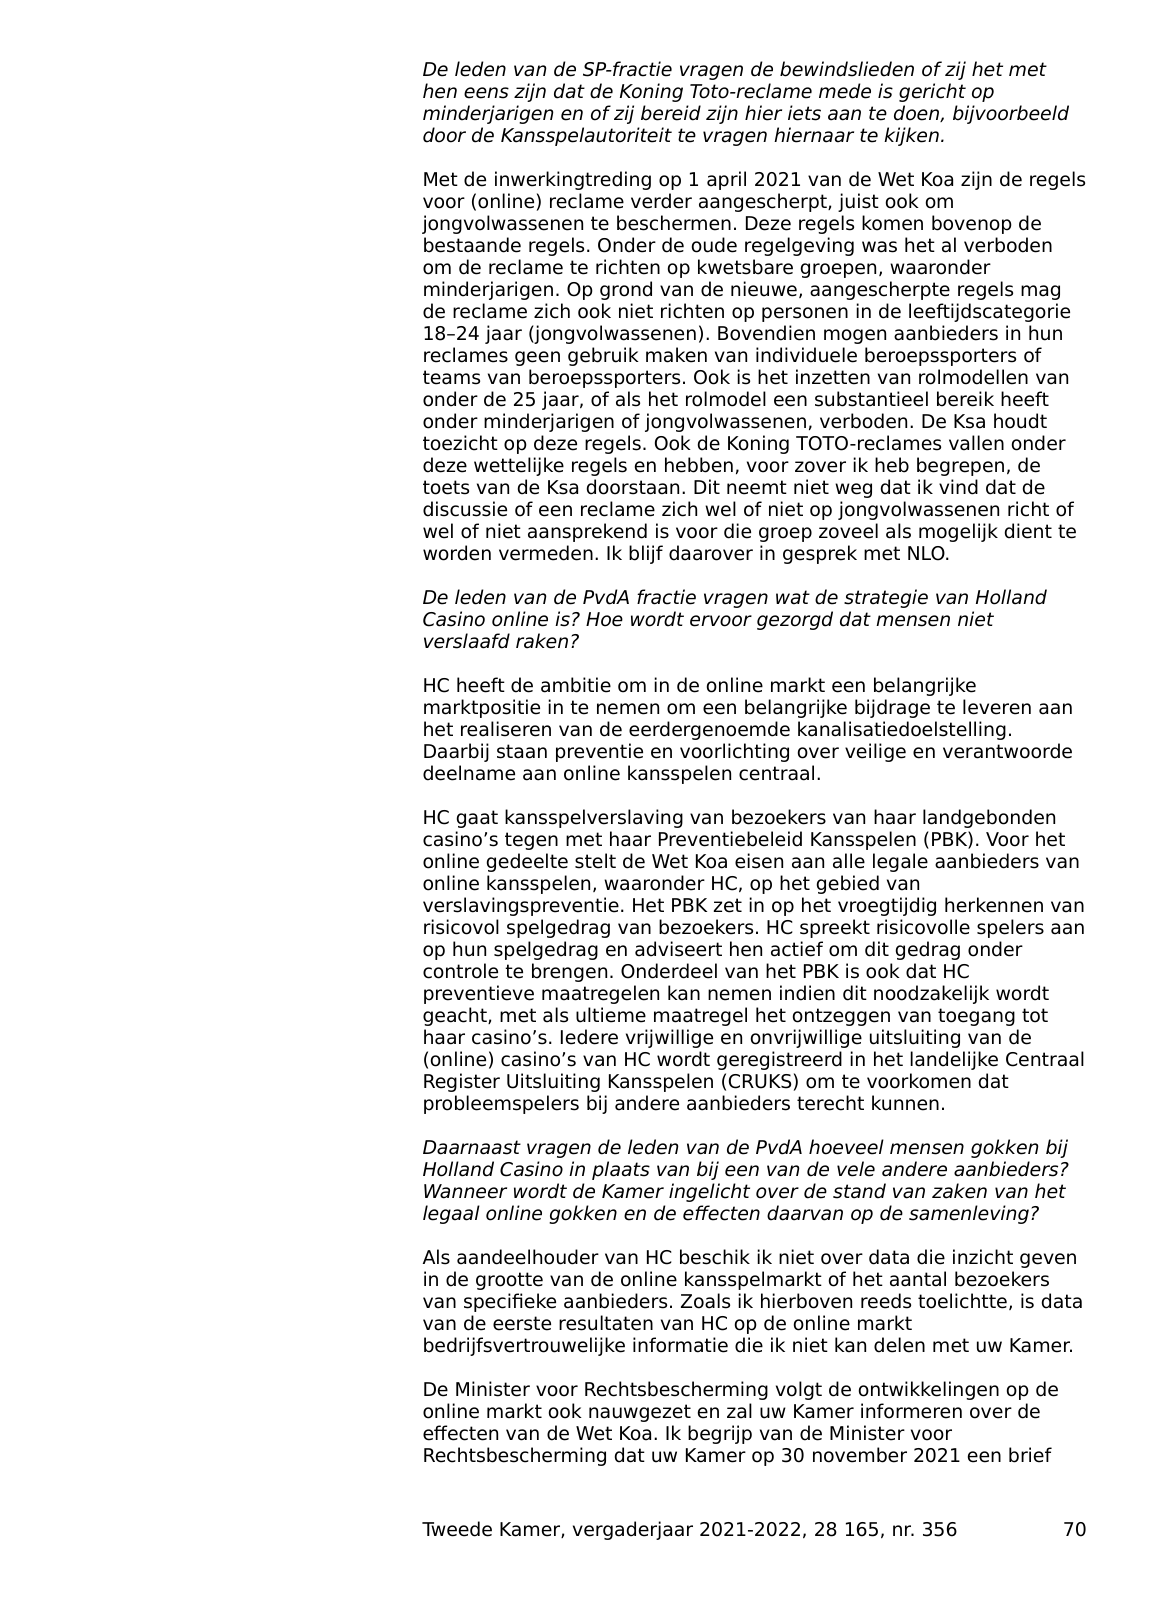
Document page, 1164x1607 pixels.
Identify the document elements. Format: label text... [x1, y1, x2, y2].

text Met de inwerkingtreding op 1 april 2021 van de Wet Koa zijn de regels voor (online) reclame verder aangescherpt, juist ook om jongvolwassenen te beschermen. Deze regels komen bovenop de bestaande regels. Onder de oude regelgeving was het al verboden om de reclame te richten op kwetsbare groepen, waaronder minderjarigen. Op grond van de nieuwe, aangescherpte regels mag de reclame zich ook niet richten op personen in de leeftijdscategorie 18–24 jaar (jongvolwassenen). Bovendien mogen aanbieders in hun reclames geen gebruik maken van individuele beroepssporters of teams van beroepssporters. Ook is het inzetten van rolmodellen van onder de 25 jaar, of als het rolmodel een substantieel bereik heeft onder minderjarigen of jongvolwassenen, verboden. De Ksa houdt toezicht op deze regels. Ook de Koning TOTO-reclames vallen onder deze wettelijke regels en hebben, voor zover ik heb begrepen, de toets van de Ksa doorstaan. Dit neemt niet weg dat ik vind dat de discussie of een reclame zich wel of niet op jongvolwassenen richt of wel of niet aansprekend is voor die groep zoveel als mogelijk dient te worden vermeden. Ik blijf daarover in gesprek met NLO. [422, 169, 1087, 565]
text HC gaat kansspelverslaving van bezoekers van haar landgebonden casino’s tegen met haar Preventiebeleid Kansspelen (PBK). Voor het online gedeelte stelt de Wet Koa eisen aan alle legale aanbieders van online kansspelen, waaronder HC, op het gebied van verslavingspreventie. Het PBK zet in op het vroegtijdig herkennen van risicovol spelgedrag van bezoekers. HC spreekt risicovolle spelers aan op hun spelgedrag en adviseert hen actief om dit gedrag onder controle te brengen. Onderdeel van het PBK is ook dat HC preventieve maatregelen kan nemen indien dit noodzakelijk wordt geacht, met als ultieme maatregel het ontzeggen van toegang tot haar casino’s. Iedere vrijwillige en onvrijwillige uitsluiting van de (online) casino’s van HC wordt geregistreerd in het landelijke Centraal Register Uitsluiting Kansspelen (CRUKS) om te voorkomen dat probleemspelers bij andere aanbieders terecht kunnen. [422, 807, 1087, 1115]
text De leden van de PvdA fractie vragen wat de strategie van Holland Casino online is? Hoe wordt ervoor gezorgd dat mensen niet verslaafd raken? [422, 587, 1087, 653]
text De leden van de SP-fractie vragen de bewindslieden of zij het met hen eens zijn dat de Koning Toto-reclame mede is gericht op minderjarigen en of zij bereid zijn hier iets aan te doen, bijvoorbeeld door de Kansspelautoriteit te vragen hiernaar te kijken. [422, 59, 1087, 147]
text Daarnaast vragen de leden van de PvdA hoeveel mensen gokken bij Holland Casino in plaats van bij een van de vele andere aanbieders? Wanneer wordt de Kamer ingelicht over de stand van zaken van het legaal online gokken en de effecten daarvan op de samenleving? [422, 1137, 1087, 1225]
text Als aandeelhouder van HC beschik ik niet over data die inzicht geven in de grootte van de online kansspelmarkt of het aantal bezoekers van specifieke aanbieders. Zoals ik hierboven reeds toelichtte, is data van de eerste resultaten van HC op de online markt bedrijfsvertrouwelijke informatie die ik niet kan delen met uw Kamer. [422, 1247, 1087, 1357]
text De Minister voor Rechtsbescherming volgt de ontwikkelingen op de online markt ook nauwgezet en zal uw Kamer informeren over de effecten van de Wet Koa. Ik begrijp van de Minister voor Rechtsbescherming dat uw Kamer op 30 november 2021 een brief [422, 1379, 1087, 1467]
text HC heeft de ambitie om in de online markt een belangrijke marktpositie in te nemen om een belangrijke bijdrage te leveren aan het realiseren van de eerdergenoemde kanalisatiedoelstelling. Daarbij staan preventie en voorlichting over veilige en verantwoorde deelname aan online kansspelen centraal. [422, 675, 1087, 785]
